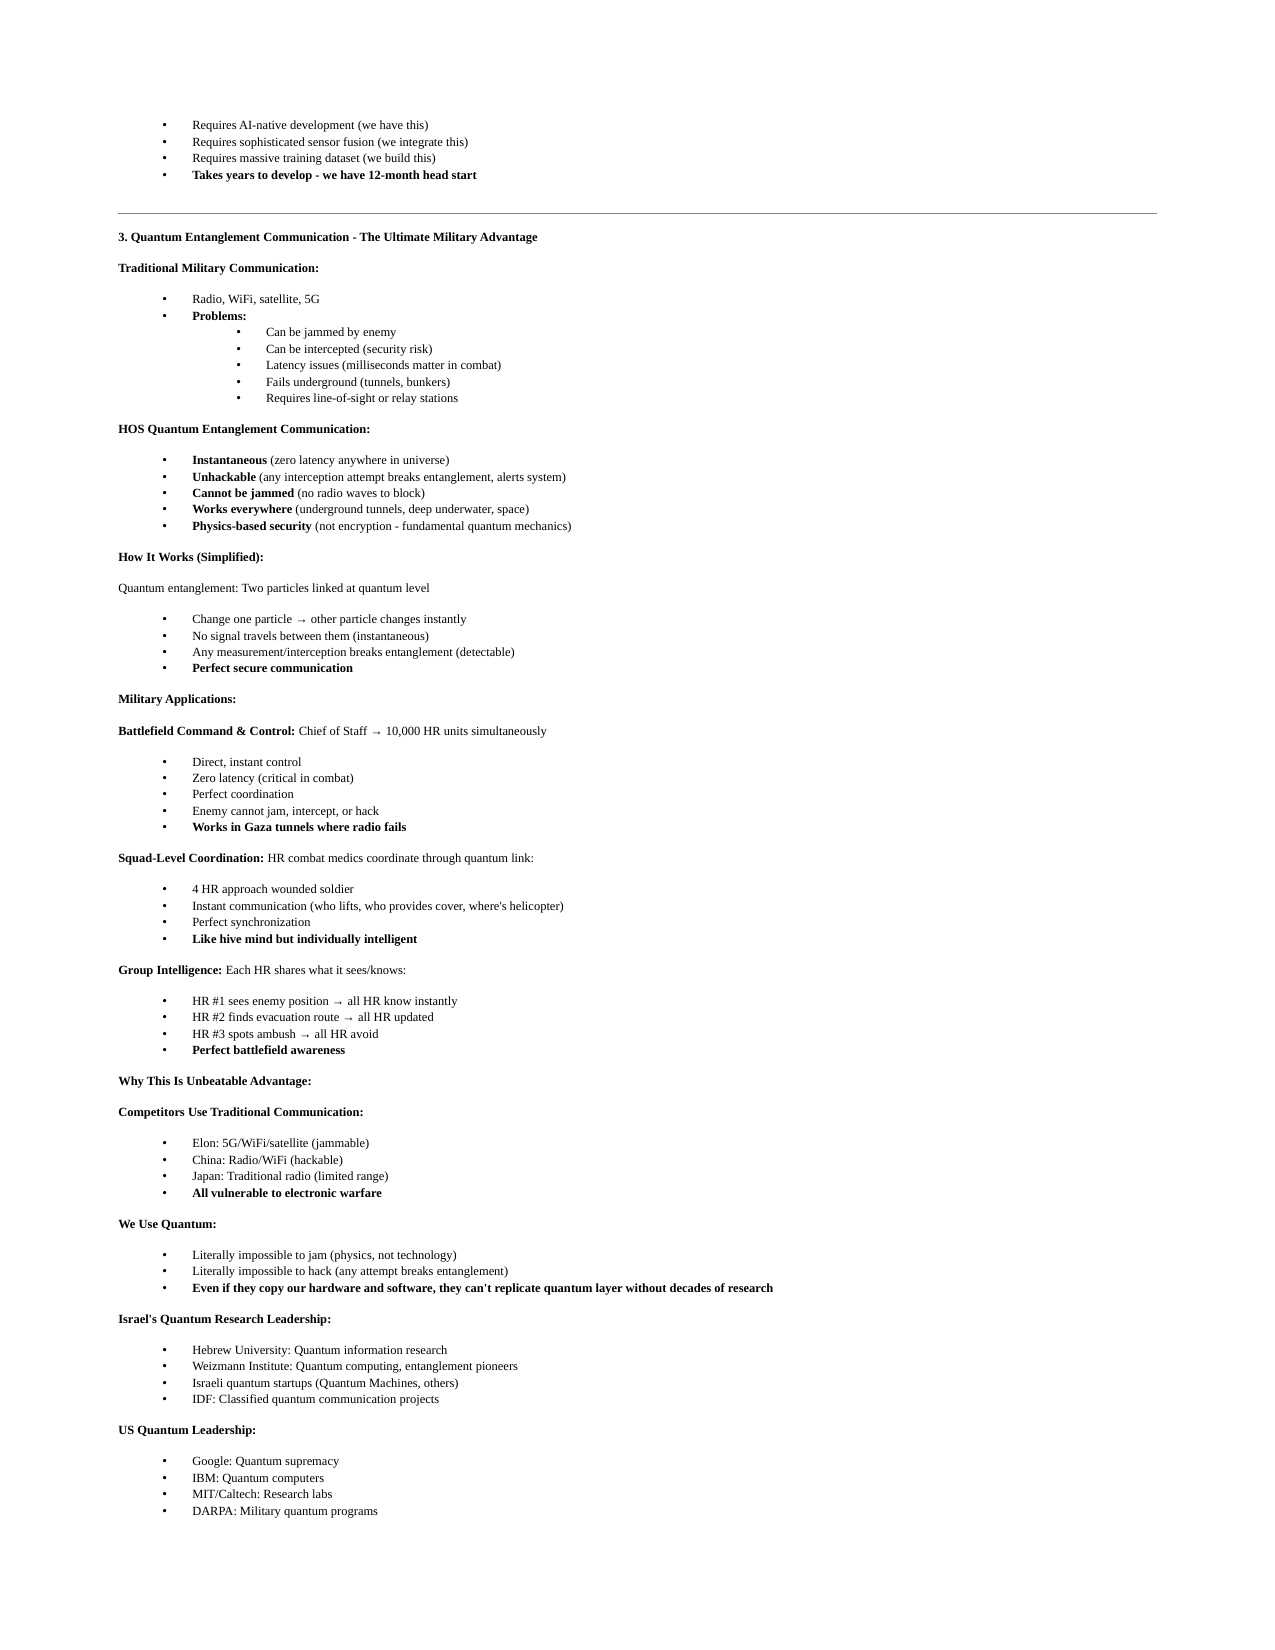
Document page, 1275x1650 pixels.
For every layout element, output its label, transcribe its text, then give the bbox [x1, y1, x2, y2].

list Takes years to develop - we have 12-month head start [162, 167, 1157, 182]
list Google: Quantum supremacy [162, 1454, 1157, 1468]
list Can be jammed by enemy [236, 325, 1157, 339]
text Squad-Level Coordination: HR combat medics coordinate through quantum link: [118, 851, 1157, 866]
text HOS Quantum Entanglement Communication: [118, 422, 1157, 436]
list Problems: [162, 308, 1157, 323]
text Quantum entanglement: Two particles linked at quantum level [118, 581, 1157, 595]
list Israeli quantum startups (Quantum Machines, others) [162, 1376, 1157, 1390]
list HR #2 finds evacuation route → all HR updated [162, 1010, 1157, 1024]
list Can be intercepted (security risk) [236, 341, 1157, 356]
list Literally impossible to jam (physics, not technology) [162, 1248, 1157, 1262]
text How It Works (Simplified): [118, 550, 1157, 564]
list DARPA: Military quantum programs [162, 1503, 1157, 1518]
list Perfect secure communication [162, 661, 1157, 676]
list Physics-based security (not encryption - fundamental quantum mechanics) [162, 519, 1157, 533]
list IBM: Quantum computers [162, 1471, 1157, 1485]
text Why This Is Unbeatable Advantage: [118, 1074, 1157, 1088]
list HR #3 spots ambush → all HR avoid [162, 1027, 1157, 1041]
list Direct, instant control [162, 754, 1157, 769]
list Weizmann Institute: Quantum computing, entanglement pioneers [162, 1359, 1157, 1373]
list Requires line-of-sight or relay stations [236, 391, 1157, 405]
text Battlefield Command & Control: Chief of Staff → 10,000 HR units simultaneously [118, 723, 1157, 738]
list Change one particle → other particle changes instantly [162, 612, 1157, 626]
list All vulnerable to electronic warfare [162, 1186, 1157, 1200]
text Traditional Military Communication: [118, 261, 1157, 275]
text US Quantum Leadership: [118, 1423, 1157, 1437]
text Group Intelligence: Each HR shares what it sees/knows: [118, 963, 1157, 977]
list Perfect battlefield awareness [162, 1043, 1157, 1057]
list HR #1 sees enemy position → all HR know instantly [162, 994, 1157, 1008]
list Hebrew University: Quantum information research [162, 1343, 1157, 1357]
list Literally impossible to hack (any attempt breaks entanglement) [162, 1264, 1157, 1278]
list Fails underground (tunnels, bunkers) [236, 374, 1157, 389]
list Requires sophisticated sensor fusion (we integrate this) [162, 134, 1157, 149]
text Military Applications: [118, 692, 1157, 707]
list Zero latency (critical in combat) [162, 771, 1157, 785]
list Instant communication (who lifts, who provides cover, where's helicopter) [162, 899, 1157, 913]
list Unhackable (any interception attempt breaks entanglement, alerts system) [162, 469, 1157, 484]
list Latency issues (milliseconds matter in combat) [236, 358, 1157, 372]
list Japan: Traditional radio (limited range) [162, 1169, 1157, 1183]
text Competitors Use Traditional Communication: [118, 1105, 1157, 1119]
list Elon: 5G/WiFi/satellite (jammable) [162, 1136, 1157, 1151]
list Instantaneous (zero latency anywhere in universe) [162, 453, 1157, 467]
list Even if they copy our hardware and software, they can't replicate quantum layer without decades of research [162, 1281, 1157, 1295]
list MIT/Caltech: Research labs [162, 1487, 1157, 1501]
list Perfect synchronization [162, 915, 1157, 929]
list 4 HR approach wounded soldier [162, 882, 1157, 897]
text Israel's Quantum Research Leadership: [118, 1312, 1157, 1326]
list IDF: Classified quantum communication projects [162, 1392, 1157, 1406]
text We Use Quantum: [118, 1217, 1157, 1231]
list Cannot be jammed (no radio waves to block) [162, 486, 1157, 500]
list Perfect coordination [162, 787, 1157, 802]
text 3. Quantum Entanglement Communication - The Ultimate Military Advantage [118, 230, 1157, 244]
list Requires AI-native development (we have this) [162, 118, 1157, 132]
list Radio, WiFi, satellite, 5G [162, 292, 1157, 306]
list Works everywhere (underground tunnels, deep underwater, space) [162, 502, 1157, 517]
list Works in Gaza tunnels where radio fails [162, 820, 1157, 834]
list Requires massive training dataset (we build this) [162, 151, 1157, 165]
list No signal travels between them (instantaneous) [162, 628, 1157, 643]
list Like hive mind but individually intelligent [162, 932, 1157, 946]
list China: Radio/WiFi (hackable) [162, 1153, 1157, 1167]
list Any measurement/interception breaks entanglement (detectable) [162, 645, 1157, 659]
list Enemy cannot jam, intercept, or hack [162, 804, 1157, 818]
